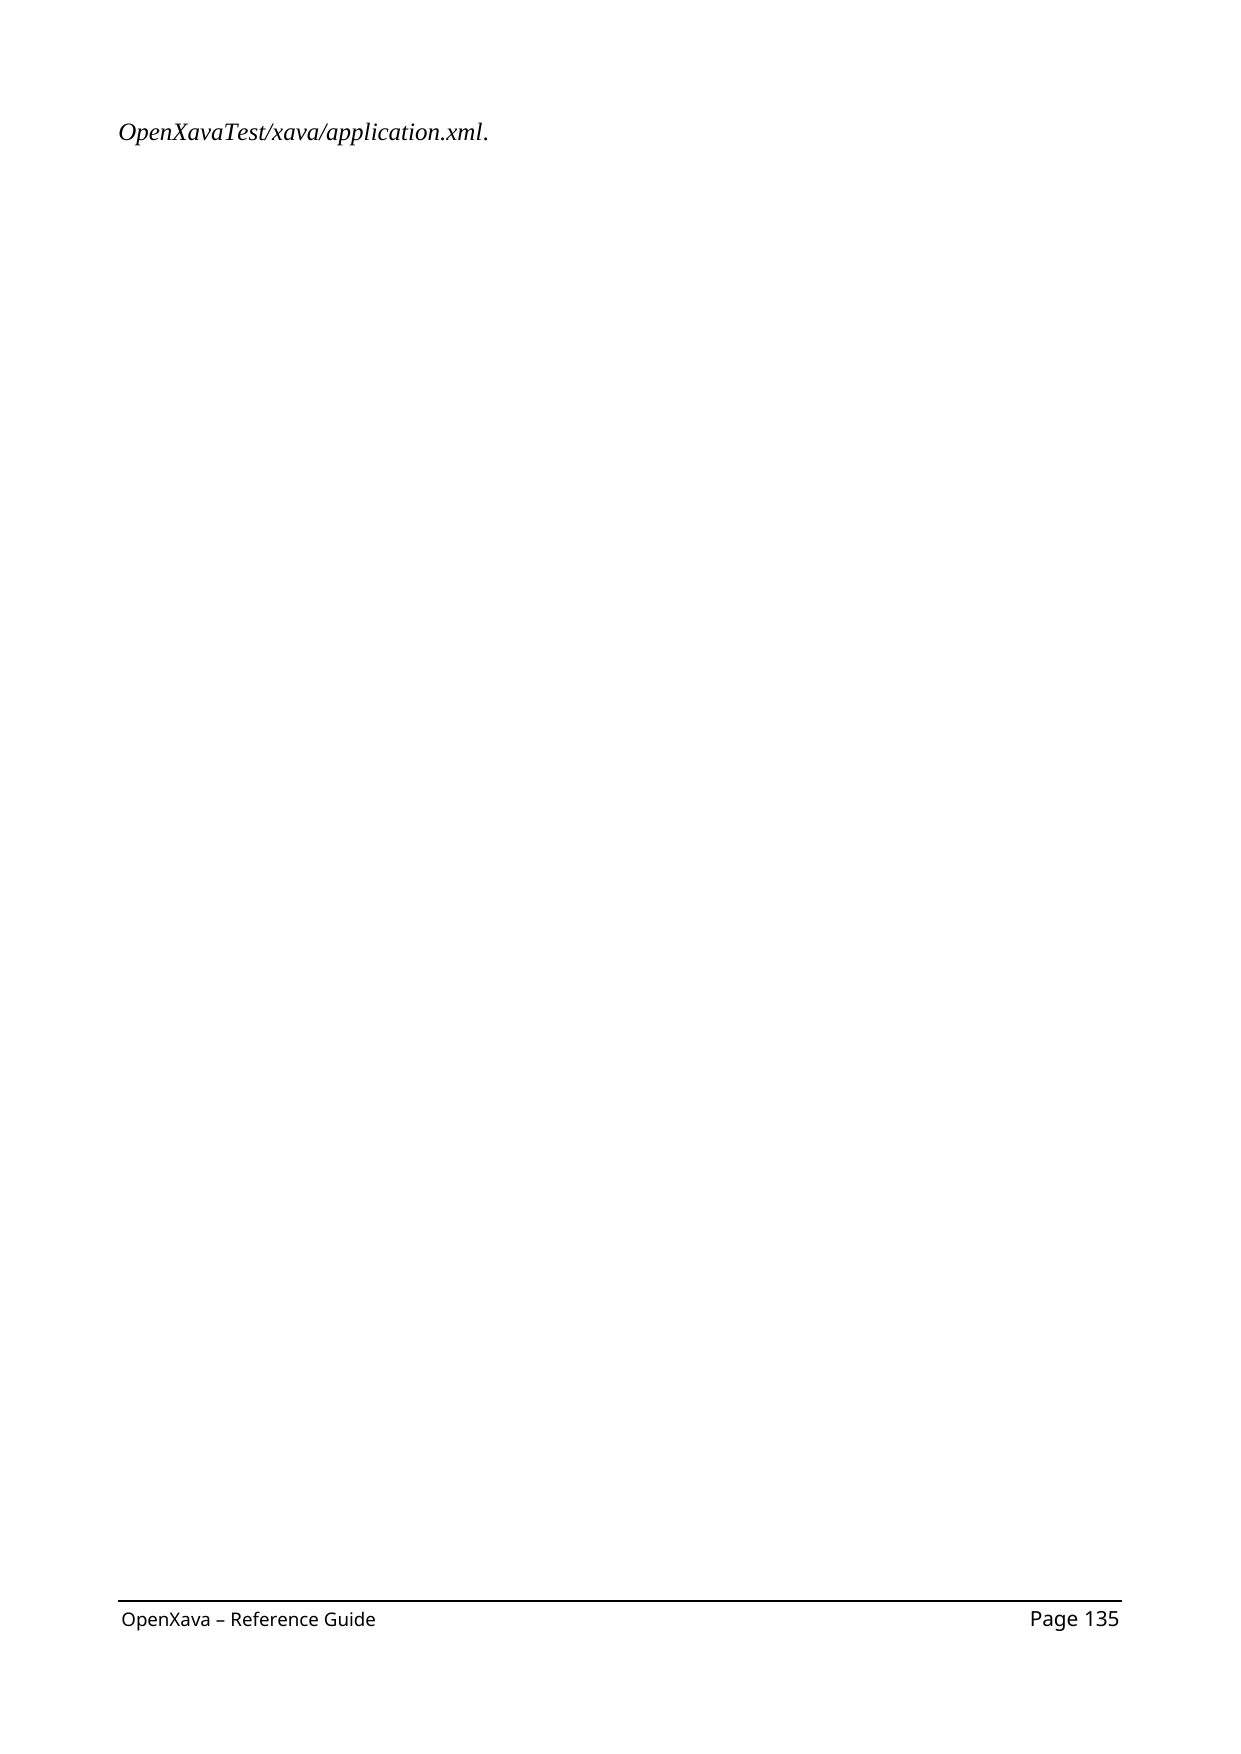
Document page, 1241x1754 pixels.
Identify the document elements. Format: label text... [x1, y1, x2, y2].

text OpenXavaTest/xava/application.xml. [118, 118, 1122, 146]
